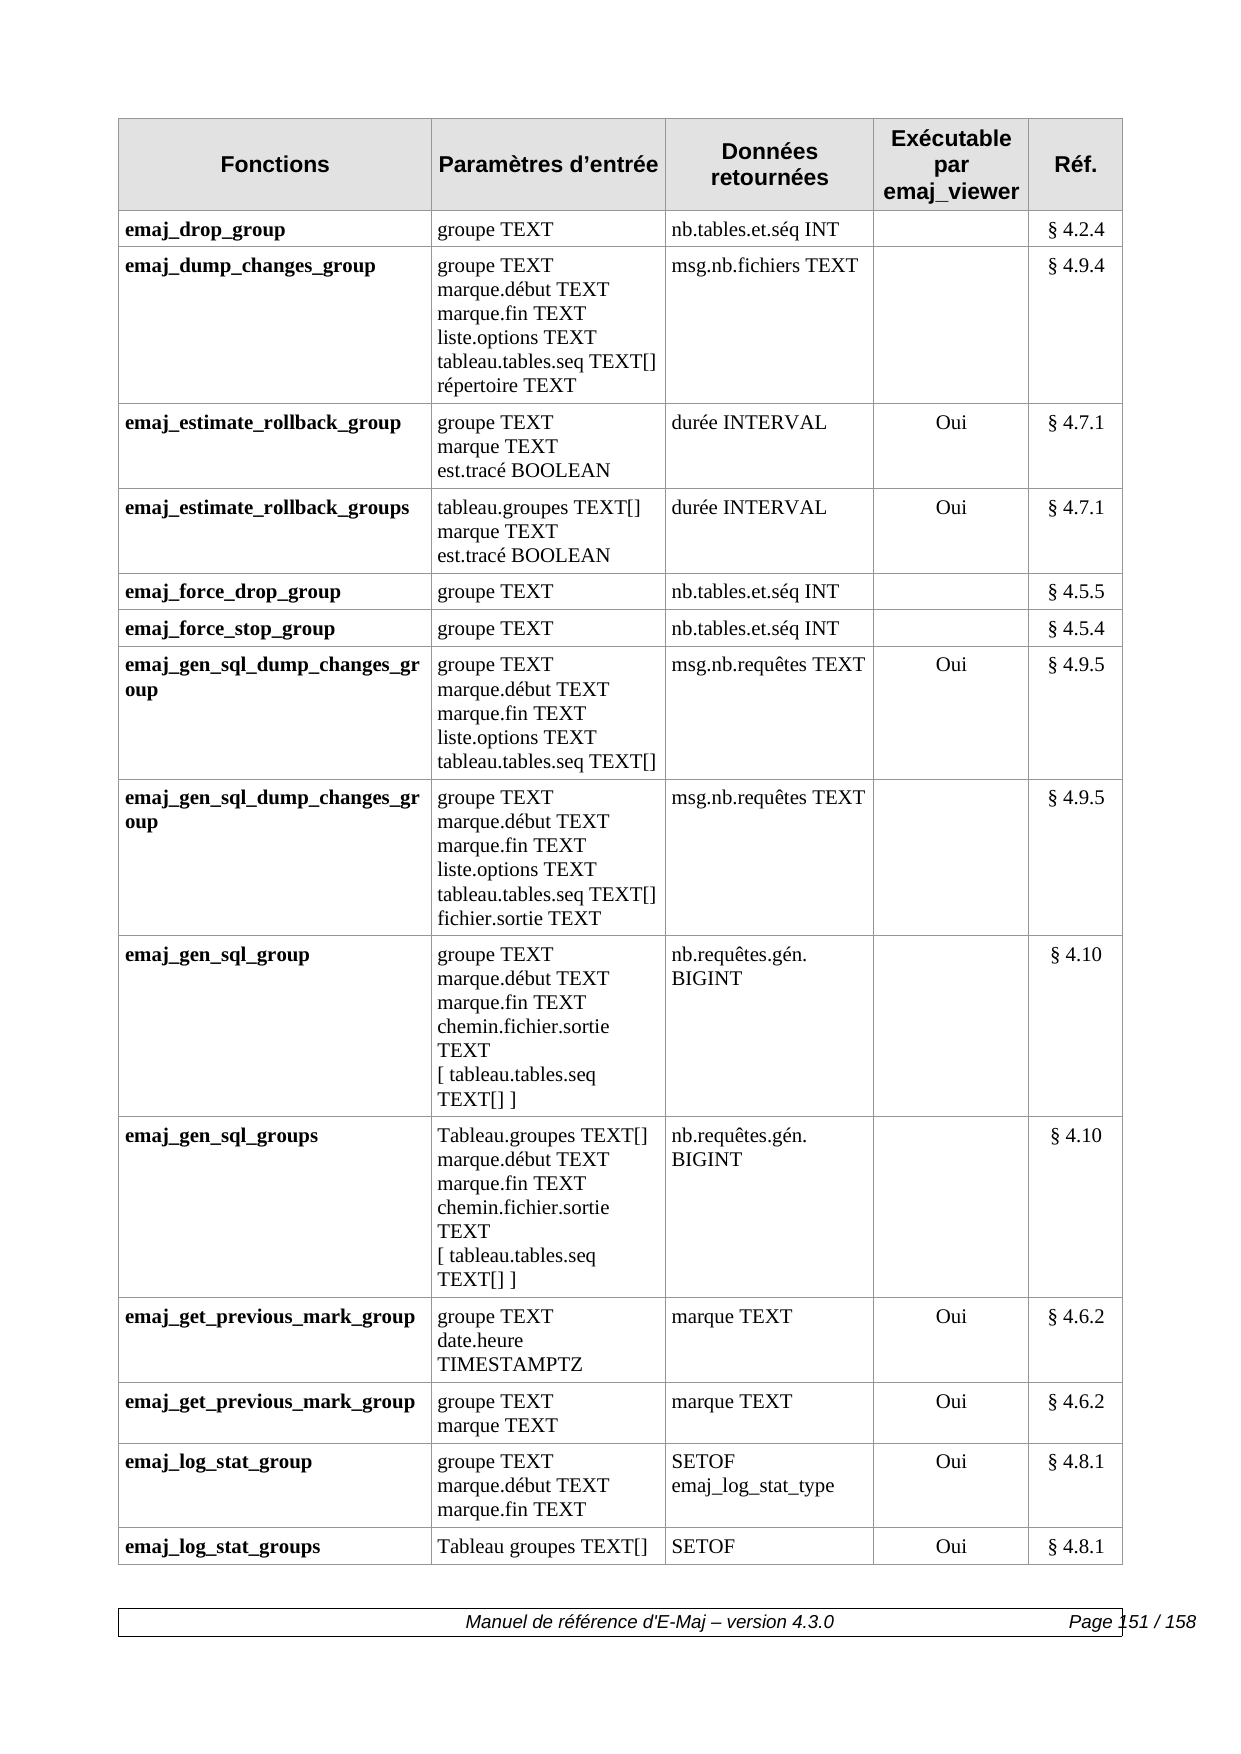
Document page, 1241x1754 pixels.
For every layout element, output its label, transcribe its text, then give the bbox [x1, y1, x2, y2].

table_cell marque TEXT [666, 1383, 873, 1442]
table_header Paramètres d’entrée [432, 119, 665, 210]
table_cell Tableau groupes TEXT[] [432, 1528, 665, 1564]
table_cell § 4.5.4 [1029, 610, 1122, 646]
table_cell groupe TEXT marque.début TEXT marque.fin TEXT liste.options TEXT tableau.tables.seq TEXT[] répertoire TEXT [432, 247, 665, 403]
table_cell emaj_gen_sql_group [119, 936, 431, 1116]
table_cell § 4.6.2 [1029, 1298, 1122, 1382]
table_cell § 4.9.4 [1029, 247, 1122, 403]
table_cell nb.tables.et.séq INT [666, 574, 873, 609]
table_cell § 4.8.1 [1029, 1444, 1122, 1527]
table_cell emaj_log_stat_groups [119, 1528, 431, 1564]
table_cell emaj_log_stat_group [119, 1444, 431, 1527]
table_cell § 4.9.5 [1029, 647, 1122, 778]
table_cell § 4.6.2 [1029, 1383, 1122, 1442]
table_cell [874, 247, 1028, 403]
table_cell Tableau.groupes TEXT[] marque.début TEXT marque.fin TEXT chemin.fichier.sortie TEXT [ tableau.tables.seq TEXT[] ] [432, 1117, 665, 1297]
table_cell § 4.10 [1029, 936, 1122, 1116]
table_cell tableau.groupes TEXT[] marque TEXT est.tracé BOOLEAN [432, 489, 665, 572]
table_cell emaj_gen_sql_dump_changes_group [119, 780, 431, 935]
table_cell § 4.5.5 [1029, 574, 1122, 609]
table_cell msg.nb.requêtes TEXT [666, 647, 873, 778]
table_cell emaj_force_stop_group [119, 610, 431, 646]
table_cell groupe TEXT marque.début TEXT marque.fin TEXT [432, 1444, 665, 1527]
table_cell § 4.7.1 [1029, 489, 1122, 572]
table_cell [874, 1117, 1028, 1297]
table_cell msg.nb.requêtes TEXT [666, 780, 873, 935]
table_cell nb.tables.et.séq INT [666, 610, 873, 646]
table_cell emaj_get_previous_mark_group [119, 1298, 431, 1382]
table_cell Oui [874, 1444, 1028, 1527]
table_cell msg.nb.fichiers TEXT [666, 247, 873, 403]
table_cell SETOF emaj_log_stat_type [666, 1444, 873, 1527]
table_cell emaj_dump_changes_group [119, 247, 431, 403]
table_cell emaj_estimate_rollback_groups [119, 489, 431, 572]
table_cell [874, 780, 1028, 935]
table_cell groupe TEXT marque.début TEXT marque.fin TEXT liste.options TEXT tableau.tables.seq TEXT[] fichier.sortie TEXT [432, 780, 665, 935]
table_cell SETOF [666, 1528, 873, 1564]
table_cell groupe TEXT date.heure TIMESTAMPTZ [432, 1298, 665, 1382]
table_cell § 4.2.4 [1029, 211, 1122, 246]
table_cell emaj_force_drop_group [119, 574, 431, 609]
table_cell Oui [874, 489, 1028, 572]
table_cell emaj_gen_sql_groups [119, 1117, 431, 1297]
table_header Exécutable par emaj_viewer [874, 119, 1028, 210]
table_cell emaj_gen_sql_dump_changes_group [119, 647, 431, 778]
table_cell emaj_estimate_rollback_group [119, 404, 431, 488]
table_cell Oui [874, 647, 1028, 778]
table_cell Oui [874, 1298, 1028, 1382]
table_cell groupe TEXT marque.début TEXT marque.fin TEXT chemin.fichier.sortie TEXT [ tableau.tables.seq TEXT[] ] [432, 936, 665, 1116]
table_cell durée INTERVAL [666, 489, 873, 572]
table_cell emaj_get_previous_mark_group [119, 1383, 431, 1442]
table_cell [874, 574, 1028, 609]
table_cell nb.requêtes.gén. BIGINT [666, 936, 873, 1116]
table_cell groupe TEXT marque TEXT est.tracé BOOLEAN [432, 404, 665, 488]
table_cell § 4.7.1 [1029, 404, 1122, 488]
table_cell groupe TEXT [432, 610, 665, 646]
table_cell groupe TEXT [432, 211, 665, 246]
table_cell Oui [874, 404, 1028, 488]
table_cell § 4.10 [1029, 1117, 1122, 1297]
table_cell durée INTERVAL [666, 404, 873, 488]
table_header Données retournées [666, 119, 873, 210]
table_cell Oui [874, 1528, 1028, 1564]
table_cell Oui [874, 1383, 1028, 1442]
table_cell marque TEXT [666, 1298, 873, 1382]
table_header Fonctions [119, 119, 431, 210]
table_header Réf. [1029, 119, 1122, 210]
table_cell groupe TEXT marque.début TEXT marque.fin TEXT liste.options TEXT tableau.tables.seq TEXT[] [432, 647, 665, 778]
table_cell § 4.9.5 [1029, 780, 1122, 935]
table_cell emaj_drop_group [119, 211, 431, 246]
table_cell [874, 936, 1028, 1116]
table_cell nb.tables.et.séq INT [666, 211, 873, 246]
table_cell [874, 211, 1028, 246]
table_cell nb.requêtes.gén. BIGINT [666, 1117, 873, 1297]
table_cell [874, 610, 1028, 646]
table_cell groupe TEXT marque TEXT [432, 1383, 665, 1442]
table_cell § 4.8.1 [1029, 1528, 1122, 1564]
table_cell groupe TEXT [432, 574, 665, 609]
